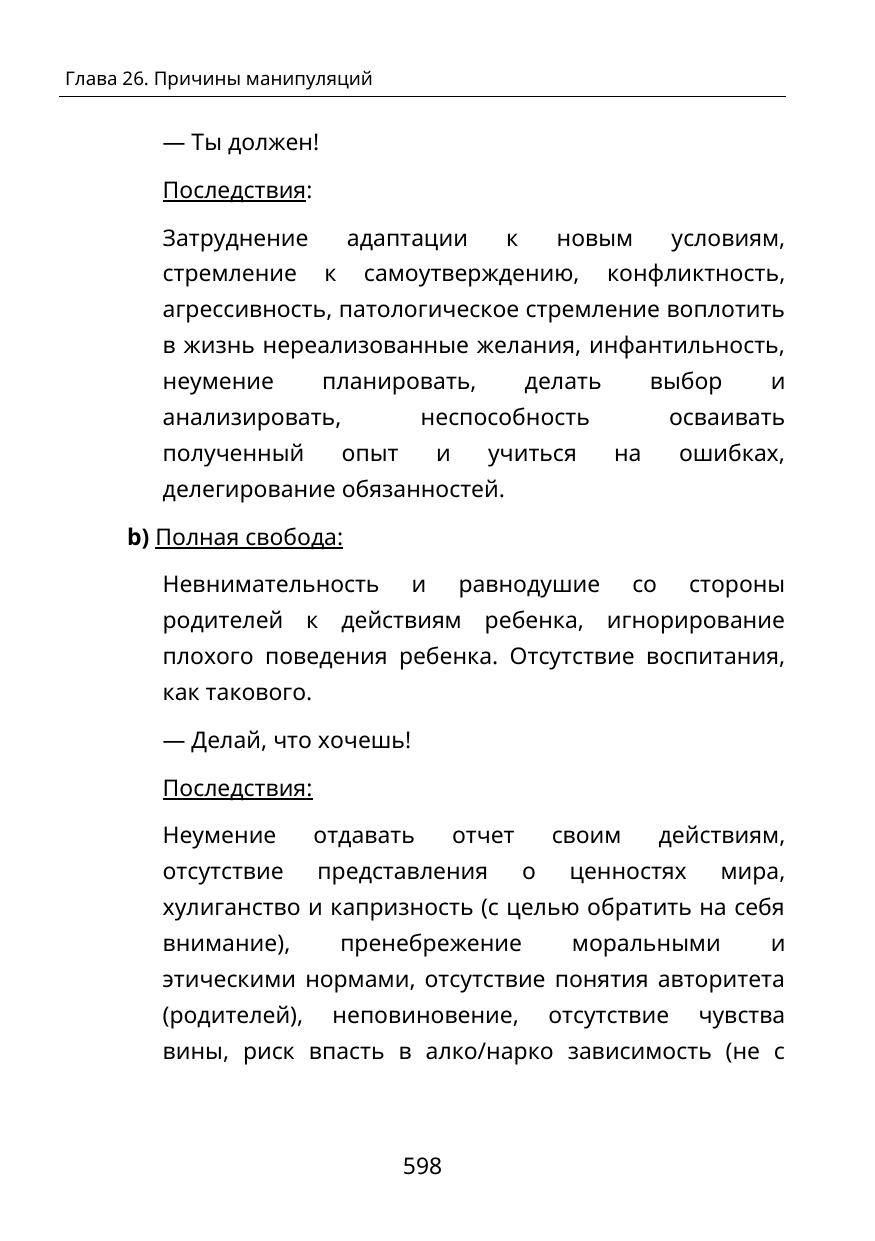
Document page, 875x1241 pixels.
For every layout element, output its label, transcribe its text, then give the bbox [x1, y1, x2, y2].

list — Делай, что хочешь! [121, 724, 786, 755]
list — Ты должен! [121, 126, 786, 157]
list Полная свобода: [121, 521, 786, 552]
list Невнимательность и равнодушие со стороны родителей к действиям ребенка, игнорирование плохого поведения ребенка. Отсутствие воспитания, как такового. [121, 568, 786, 707]
list Затруднение адаптации к новым условиям, стремление к самоутверждению, конфликтность, агрессивность, патологическое стремление воплотить в жизнь нереализованные желания, инфантильность, неумение планировать, делать выбор и анализировать, неспособность осваивать полученный опыт и учиться на ошибках, делегирование обязанностей. [121, 221, 786, 504]
list Последствия: [121, 174, 786, 205]
list Неумение отдавать отчет своим действиям, отсутствие представления о ценностях мира, хулиганство и капризность (с целью обратить на себя внимание), пренебрежение моральными и этическими нормами, отсутствие понятия авторитета (родителей), неповиновение, отсутствие чувства вины, риск впасть в алко/нарко зависимость (не с [121, 819, 786, 1066]
list Последствия: [121, 772, 786, 803]
